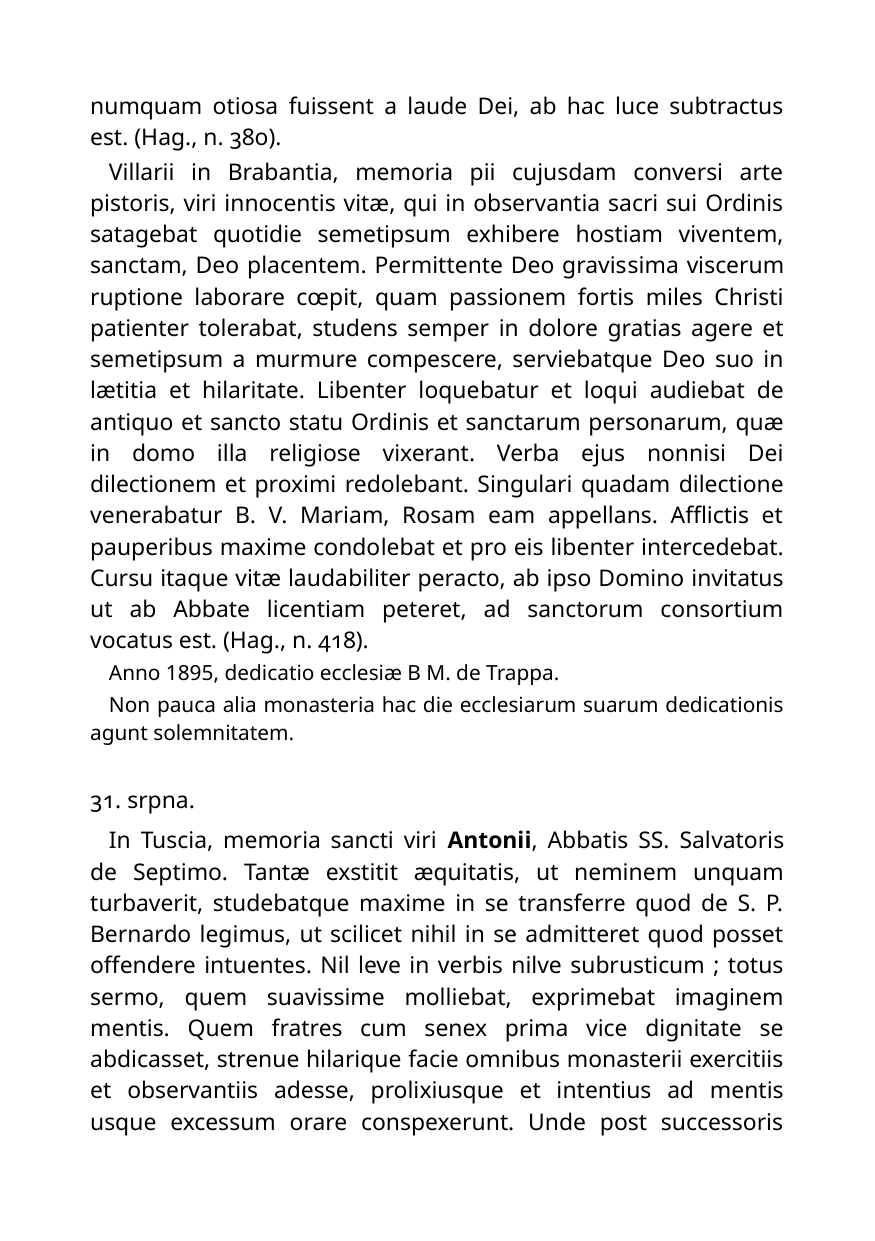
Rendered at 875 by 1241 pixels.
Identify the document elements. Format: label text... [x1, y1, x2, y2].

text Anno 1895, dedicatio ecclesiæ B M. de Trappa. [90, 658, 784, 687]
text Villarii in Brabantia, memoria pii cujusdam conversi arte pistoris, viri innocentis vitæ, qui in observantia sacri sui Ordinis satagebat quotidie semetipsum exhibere hostiam viventem, sanctam, Deo placentem. Permittente Deo gravis­sima viscerum ruptione laborare cœpit, quam passionem fortis miles Christi patienter tolerabat, studens semper in dolore gratias agere et semetipsum a murmure compescere, serviebatque Deo suo in lætitia et hilaritate. Libenter loque­batur et loqui audiebat de antiquo et sancto statu Ordinis et sanctarum personarum, quæ in domo illa religiose vixerant. Verba ejus nonnisi Dei dilectionem et proximi redolebant. Singulari quadam dilectione venerabatur B. V. Mariam, Rosam eam appellans. Afflictis et pauperibus maxime condo­lebat et pro eis libenter intercedebat. Cursu itaque vitæ lauda­biliter peracto, ab ipso Domino invitatus ut ab Abbate licentiam peteret, ad sanctorum consortium vocatus est. (Hag., n. 418). [90, 156, 784, 656]
text numquam otiosa fuissent a laude Dei, ab hac luce subtractus est. (Hag., n. 38o). [90, 90, 784, 152]
text Non pauca alia monasteria hac die ecclesiarum suarum dedicationis agunt solemnitatem. [90, 690, 784, 747]
text In Tuscia, memoria sancti viri Antonii, Abbatis SS. Sal­vatoris de Septimo. Tantæ exstitit æquitatis, ut neminem unquam turbaverit, studebatque maxime in se transferre quod de S. P. Bernardo legimus, ut scilicet nihil in se admitteret quod posset offendere intuentes. Nil leve in verbis nilve subrusticum ; totus sermo, quem suavissime molliebat, exprimebat imaginem mentis. Quem fratres cum senex prima vice dignitate se abdicasset, strenue hilarique facie omnibus monasterii exercitiis et observantiis adesse, prolixiusque et intentius ad mentis usque excessum orare conspexerunt. Unde post successoris [90, 824, 784, 1137]
text 31. srpna. [90, 784, 784, 815]
